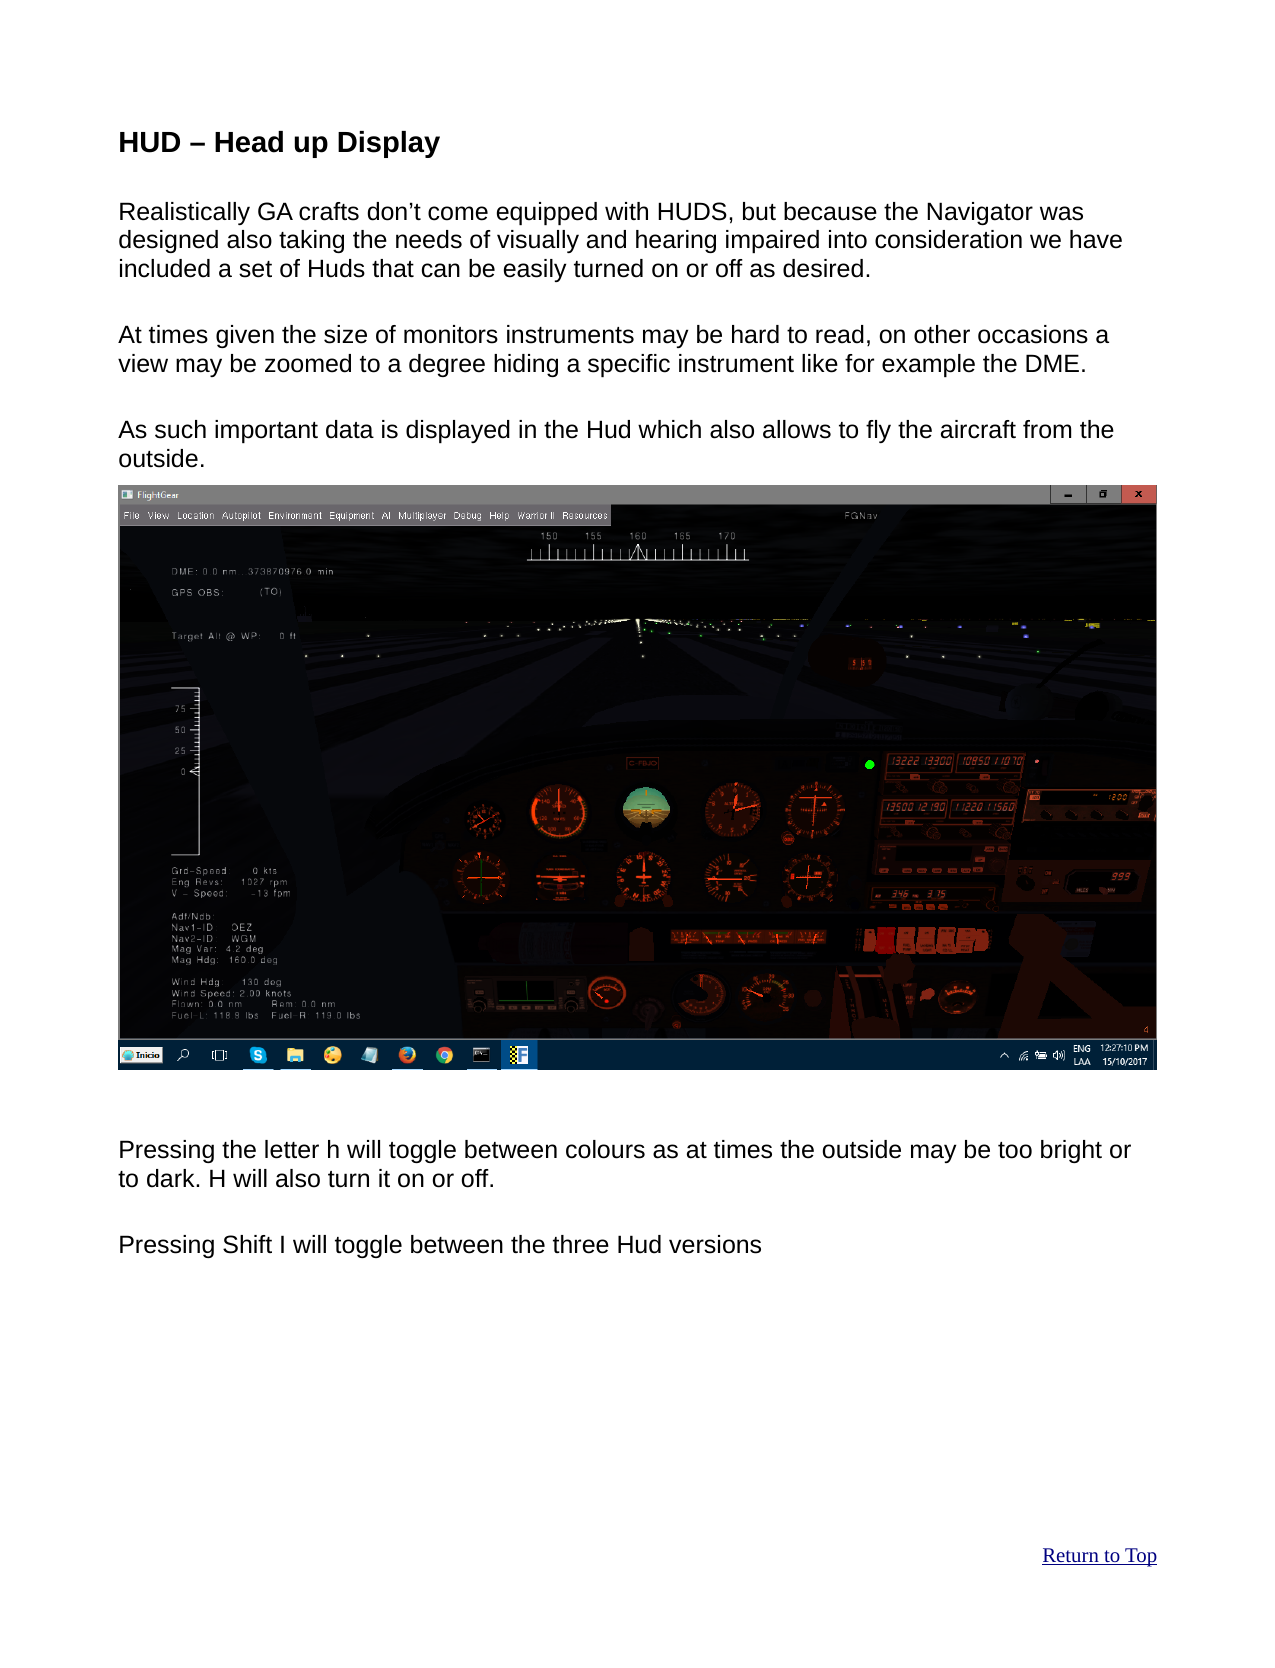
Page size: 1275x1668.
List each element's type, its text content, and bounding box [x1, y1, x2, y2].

text At times given the size of monitors instruments may be hard to read, on other occasions a view may be zoomed to a degree hiding a specific instrument like for example the DME. [118, 320, 1157, 378]
text Pressing Shift I will toggle between the three Hud versions [118, 1230, 1157, 1259]
subtitle HUD – Head up Display [118, 125, 1157, 159]
text As such important data is displayed in the Hud which also allows to fly the aircraft from the outside. [118, 415, 1157, 473]
text Pressing the letter h will toggle between colours as at times the outside may be too bright or to dark. H will also turn it on or off. [118, 1135, 1157, 1193]
text Realistically GA crafts don’t come equipped with HUDS, but because the Navigator was designed also taking the needs of visually and hearing impaired into consideration we have included a set of Huds that can be easily turned on or off as desired. [118, 196, 1157, 283]
picture [118, 485, 1157, 1070]
